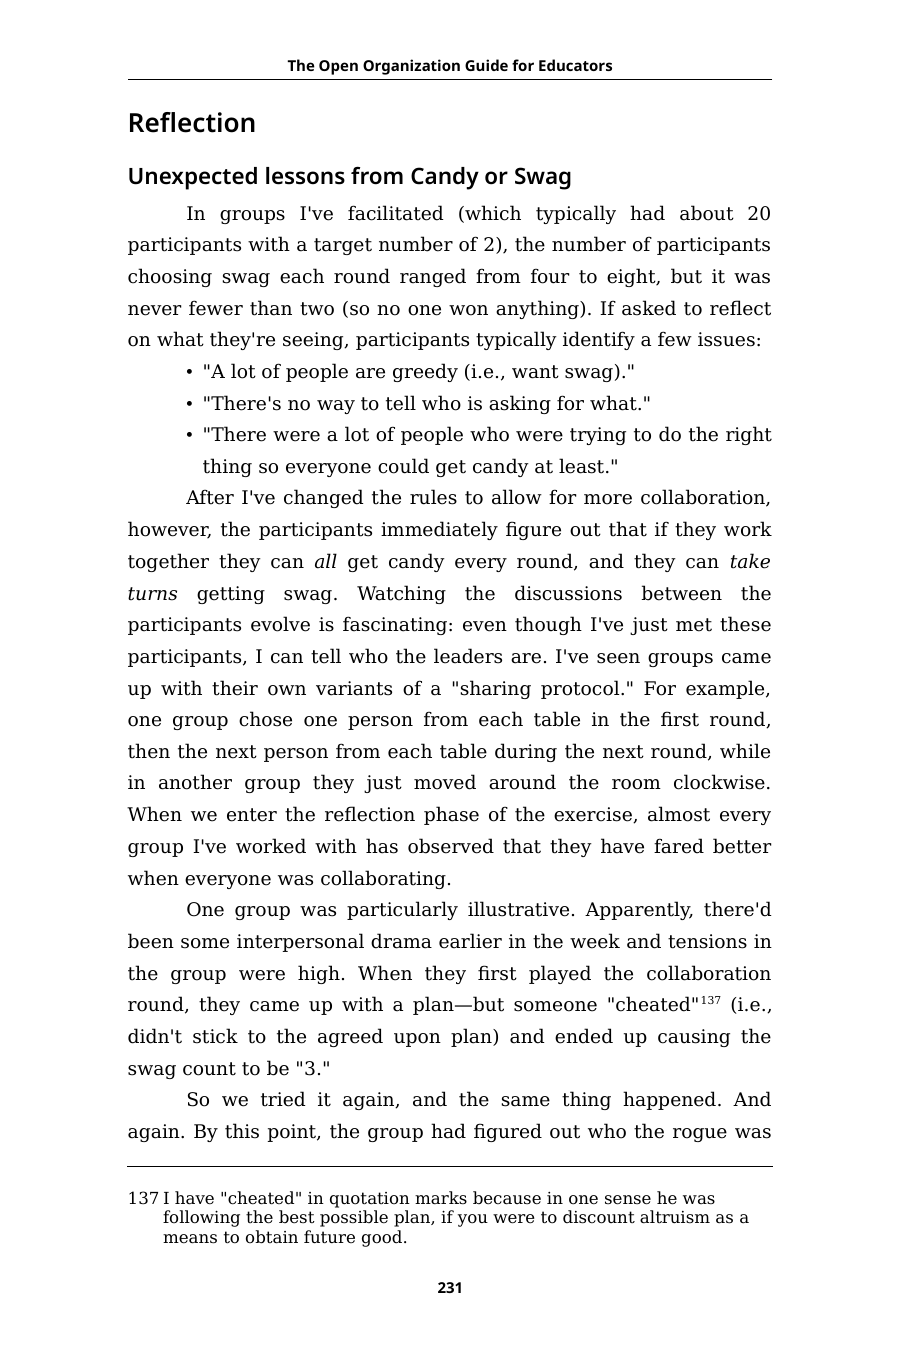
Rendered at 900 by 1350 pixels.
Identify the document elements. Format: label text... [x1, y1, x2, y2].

subtitle Reflection [127, 109, 772, 139]
list "There were a lot of people who were trying to do the right thing so everyone could get candy at least." [186, 424, 772, 478]
text One group was particularly illustrative. Apparently, there'd been some interpersonal drama earlier in the week and tensions in the group were high. When they first played the collaboration round, they came up with a plan—but someone "cheated" (i.e., didn't stick to the agreed upon plan) and ended up causing the swag count to be "3." [127, 899, 772, 1079]
subtitle Unexpected lessons from Candy or Swag [127, 164, 772, 190]
text After I've changed the rules to allow for more collaboration, however, the participants immediately figure out that if they work together they can all get candy every round, and they can take turns getting swag. Watching the discussions between the participants evolve is fascinating: even though I've just met these participants, I can tell who the leaders are. I've seen groups came up with their own variants of a "sharing protocol." For example, one group chose one person from each table in the first round, then the next person from each table during the next round, while in another group they just moved around the room clockwise. When we enter the reflection phase of the exercise, almost every group I've worked with has observed that they have fared better when everyone was collaborating. [127, 487, 772, 889]
text I have "cheated" in quotation marks because in one sense he was following the best possible plan, if you were to discount altruism as a means to obtain future good. [127, 1189, 772, 1247]
text In groups I've facilitated (which typically had about 20 participants with a target number of 2), the number of participants choosing swag each round ranged from four to eight, but it was never fewer than two (so no one won anything). If asked to reflect on what they're seeing, participants typically identify a few issues: [127, 202, 772, 351]
list "There's no way to tell who is asking for what." [186, 392, 772, 414]
text So we tried it again, and the same thing happened. And again. By this point, the group had figured out who the rogue was [127, 1089, 772, 1143]
list "A lot of people are greedy (i.e., want swag)." [186, 361, 772, 383]
